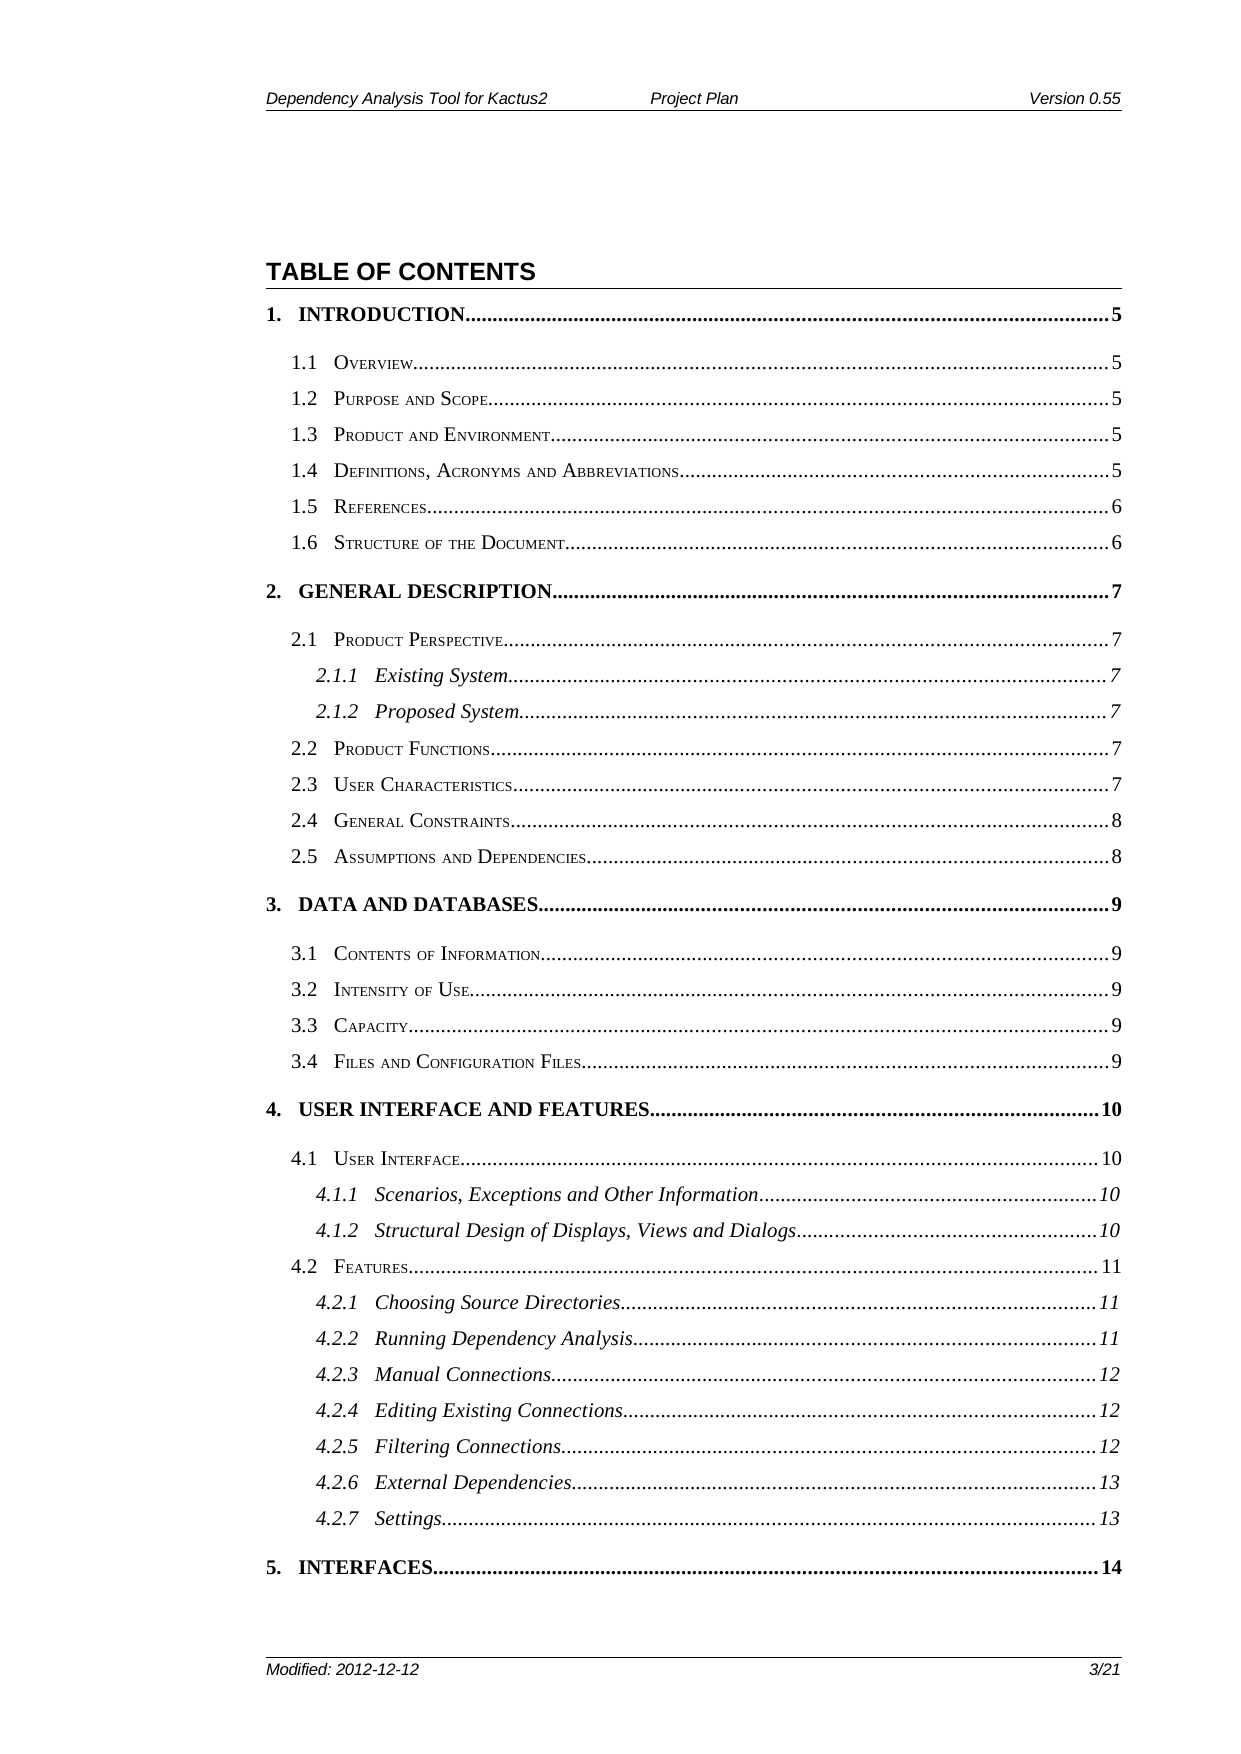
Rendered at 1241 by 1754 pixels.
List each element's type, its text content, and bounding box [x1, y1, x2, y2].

text 2.5 Assumptions and Dependencies 8 [291, 843, 1122, 868]
text 4.2.3 Manual Connections 12 [316, 1362, 1122, 1386]
text 1.1 Overview 5 [291, 350, 1122, 374]
text 4. User Interface and Features 10 [266, 1097, 1122, 1121]
text 5. Interfaces 14 [266, 1555, 1122, 1579]
text 3. Data and Databases 9 [266, 892, 1122, 916]
text 2.1 Product Perspective 7 [291, 627, 1122, 651]
text 4.2 Features 11 [291, 1254, 1122, 1278]
text 4.2.6 External Dependencies 13 [316, 1470, 1122, 1494]
text 2.1.1 Existing System 7 [316, 663, 1122, 687]
text 1.3 Product and Environment 5 [291, 422, 1122, 446]
text 4.2.2 Running Dependency Analysis 11 [316, 1326, 1122, 1350]
text 1.6 Structure of the Document 6 [291, 530, 1122, 554]
text 3.2 Intensity of Use 9 [291, 977, 1122, 1001]
text 1.4 Definitions, Acronyms and Abbreviations 5 [291, 458, 1122, 482]
text 4.1.2 Structural Design of Displays, Views and Dialogs 10 [316, 1218, 1122, 1242]
text 4.1.1 Scenarios, Exceptions and Other Information 10 [316, 1182, 1122, 1206]
text 2.1.2 Proposed System 7 [316, 699, 1122, 723]
text 3.4 Files and Configuration Files 9 [291, 1049, 1122, 1073]
text 2.3 User Characteristics 7 [291, 771, 1122, 796]
text 4.2.1 Choosing Source Directories 11 [316, 1290, 1122, 1314]
text 1.2 Purpose and Scope 5 [291, 386, 1122, 410]
list Table of Contents [266, 257, 1122, 288]
text 4.2.7 Settings 13 [316, 1506, 1122, 1530]
text 4.2.4 Editing Existing Connections 12 [316, 1398, 1122, 1422]
text 3.3 Capacity 9 [291, 1013, 1122, 1037]
text 4.1 User Interface 10 [291, 1146, 1122, 1170]
text 3.1 Contents of Information 9 [291, 941, 1122, 965]
text 2.2 Product Functions 7 [291, 735, 1122, 759]
text 2. General Description 7 [266, 579, 1122, 603]
text 1.5 References 6 [291, 494, 1122, 518]
text 4.2.5 Filtering Connections 12 [316, 1434, 1122, 1458]
text 1. Introduction 5 [266, 301, 1122, 326]
text 2.4 General Constraints 8 [291, 807, 1122, 832]
